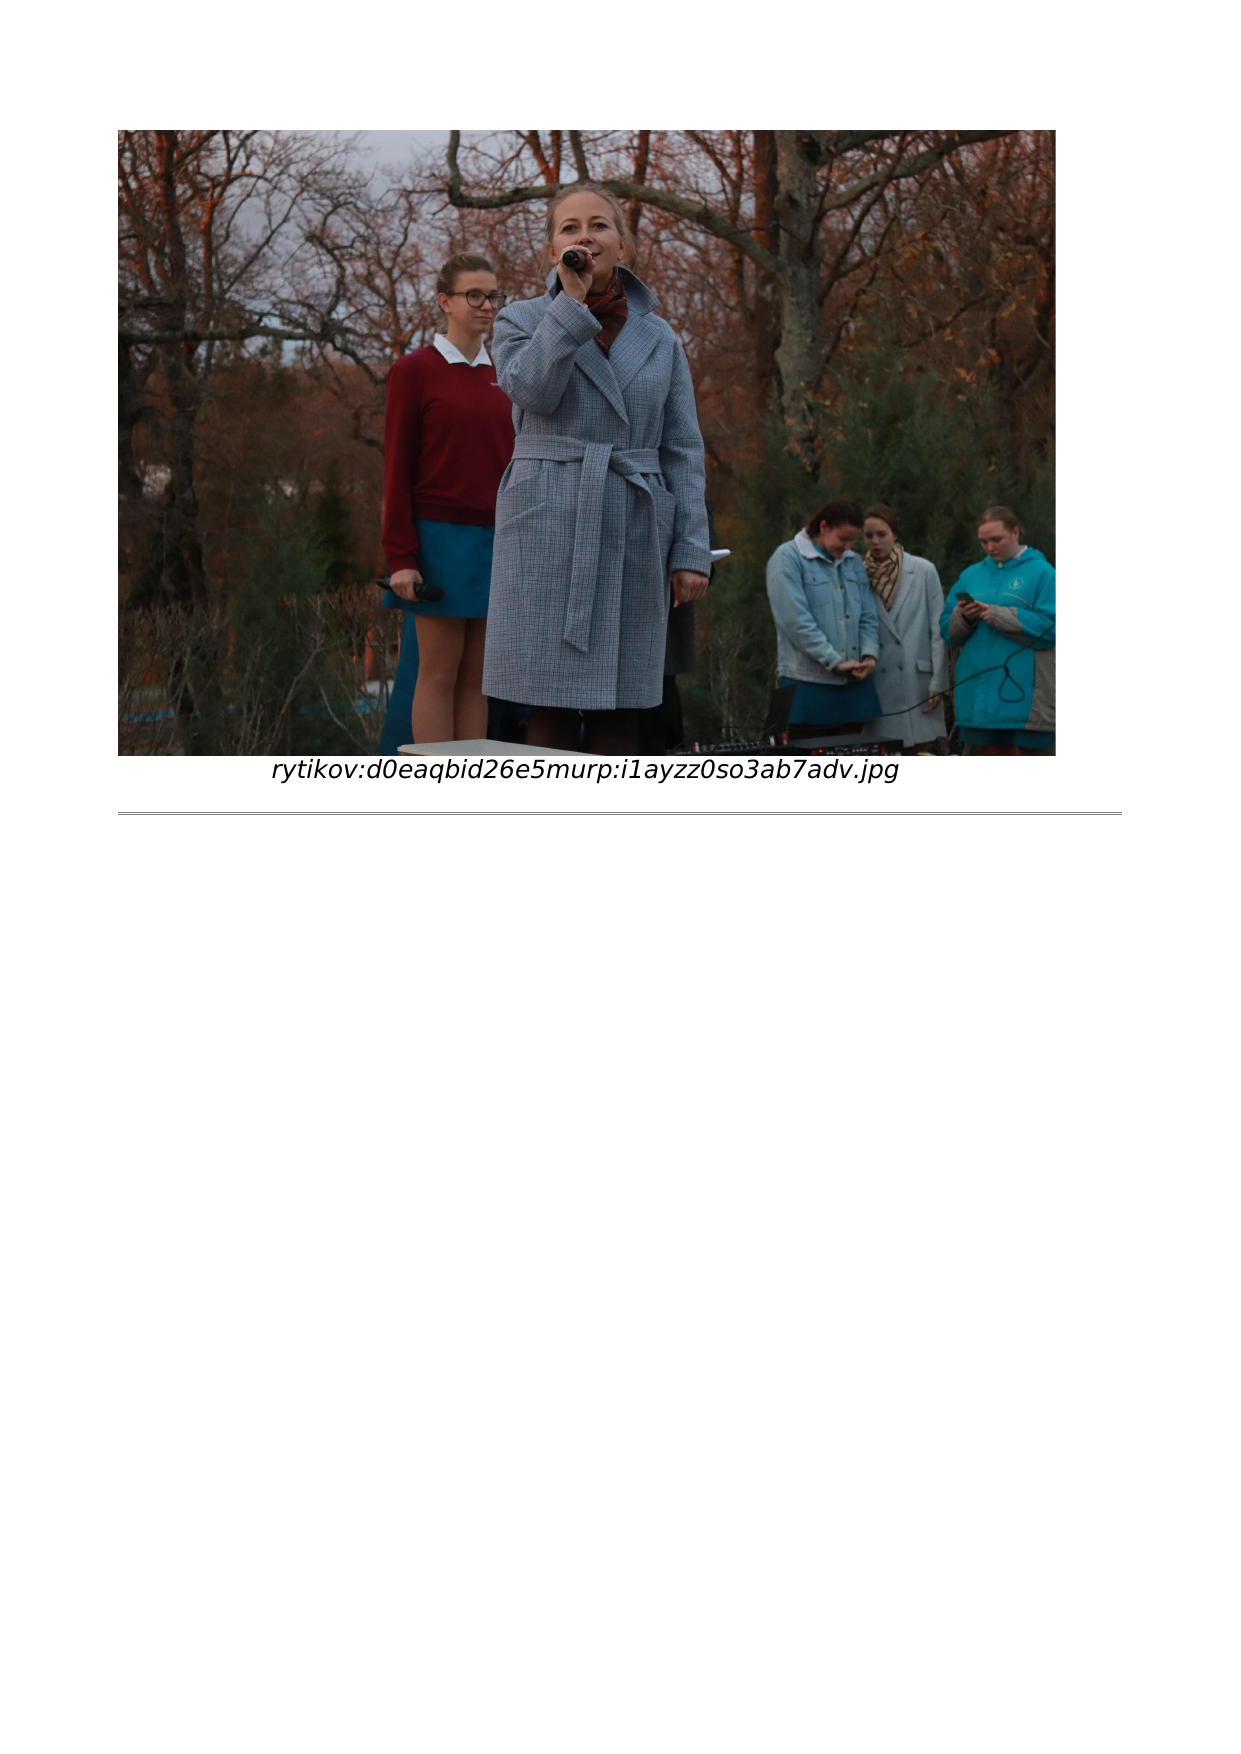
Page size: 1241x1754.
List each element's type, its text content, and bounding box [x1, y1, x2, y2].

picture [118, 130, 1056, 756]
text rytikov:d0eaqbid26e5murp:i1ayzz0so3ab7adv.jpg [118, 756, 1056, 785]
